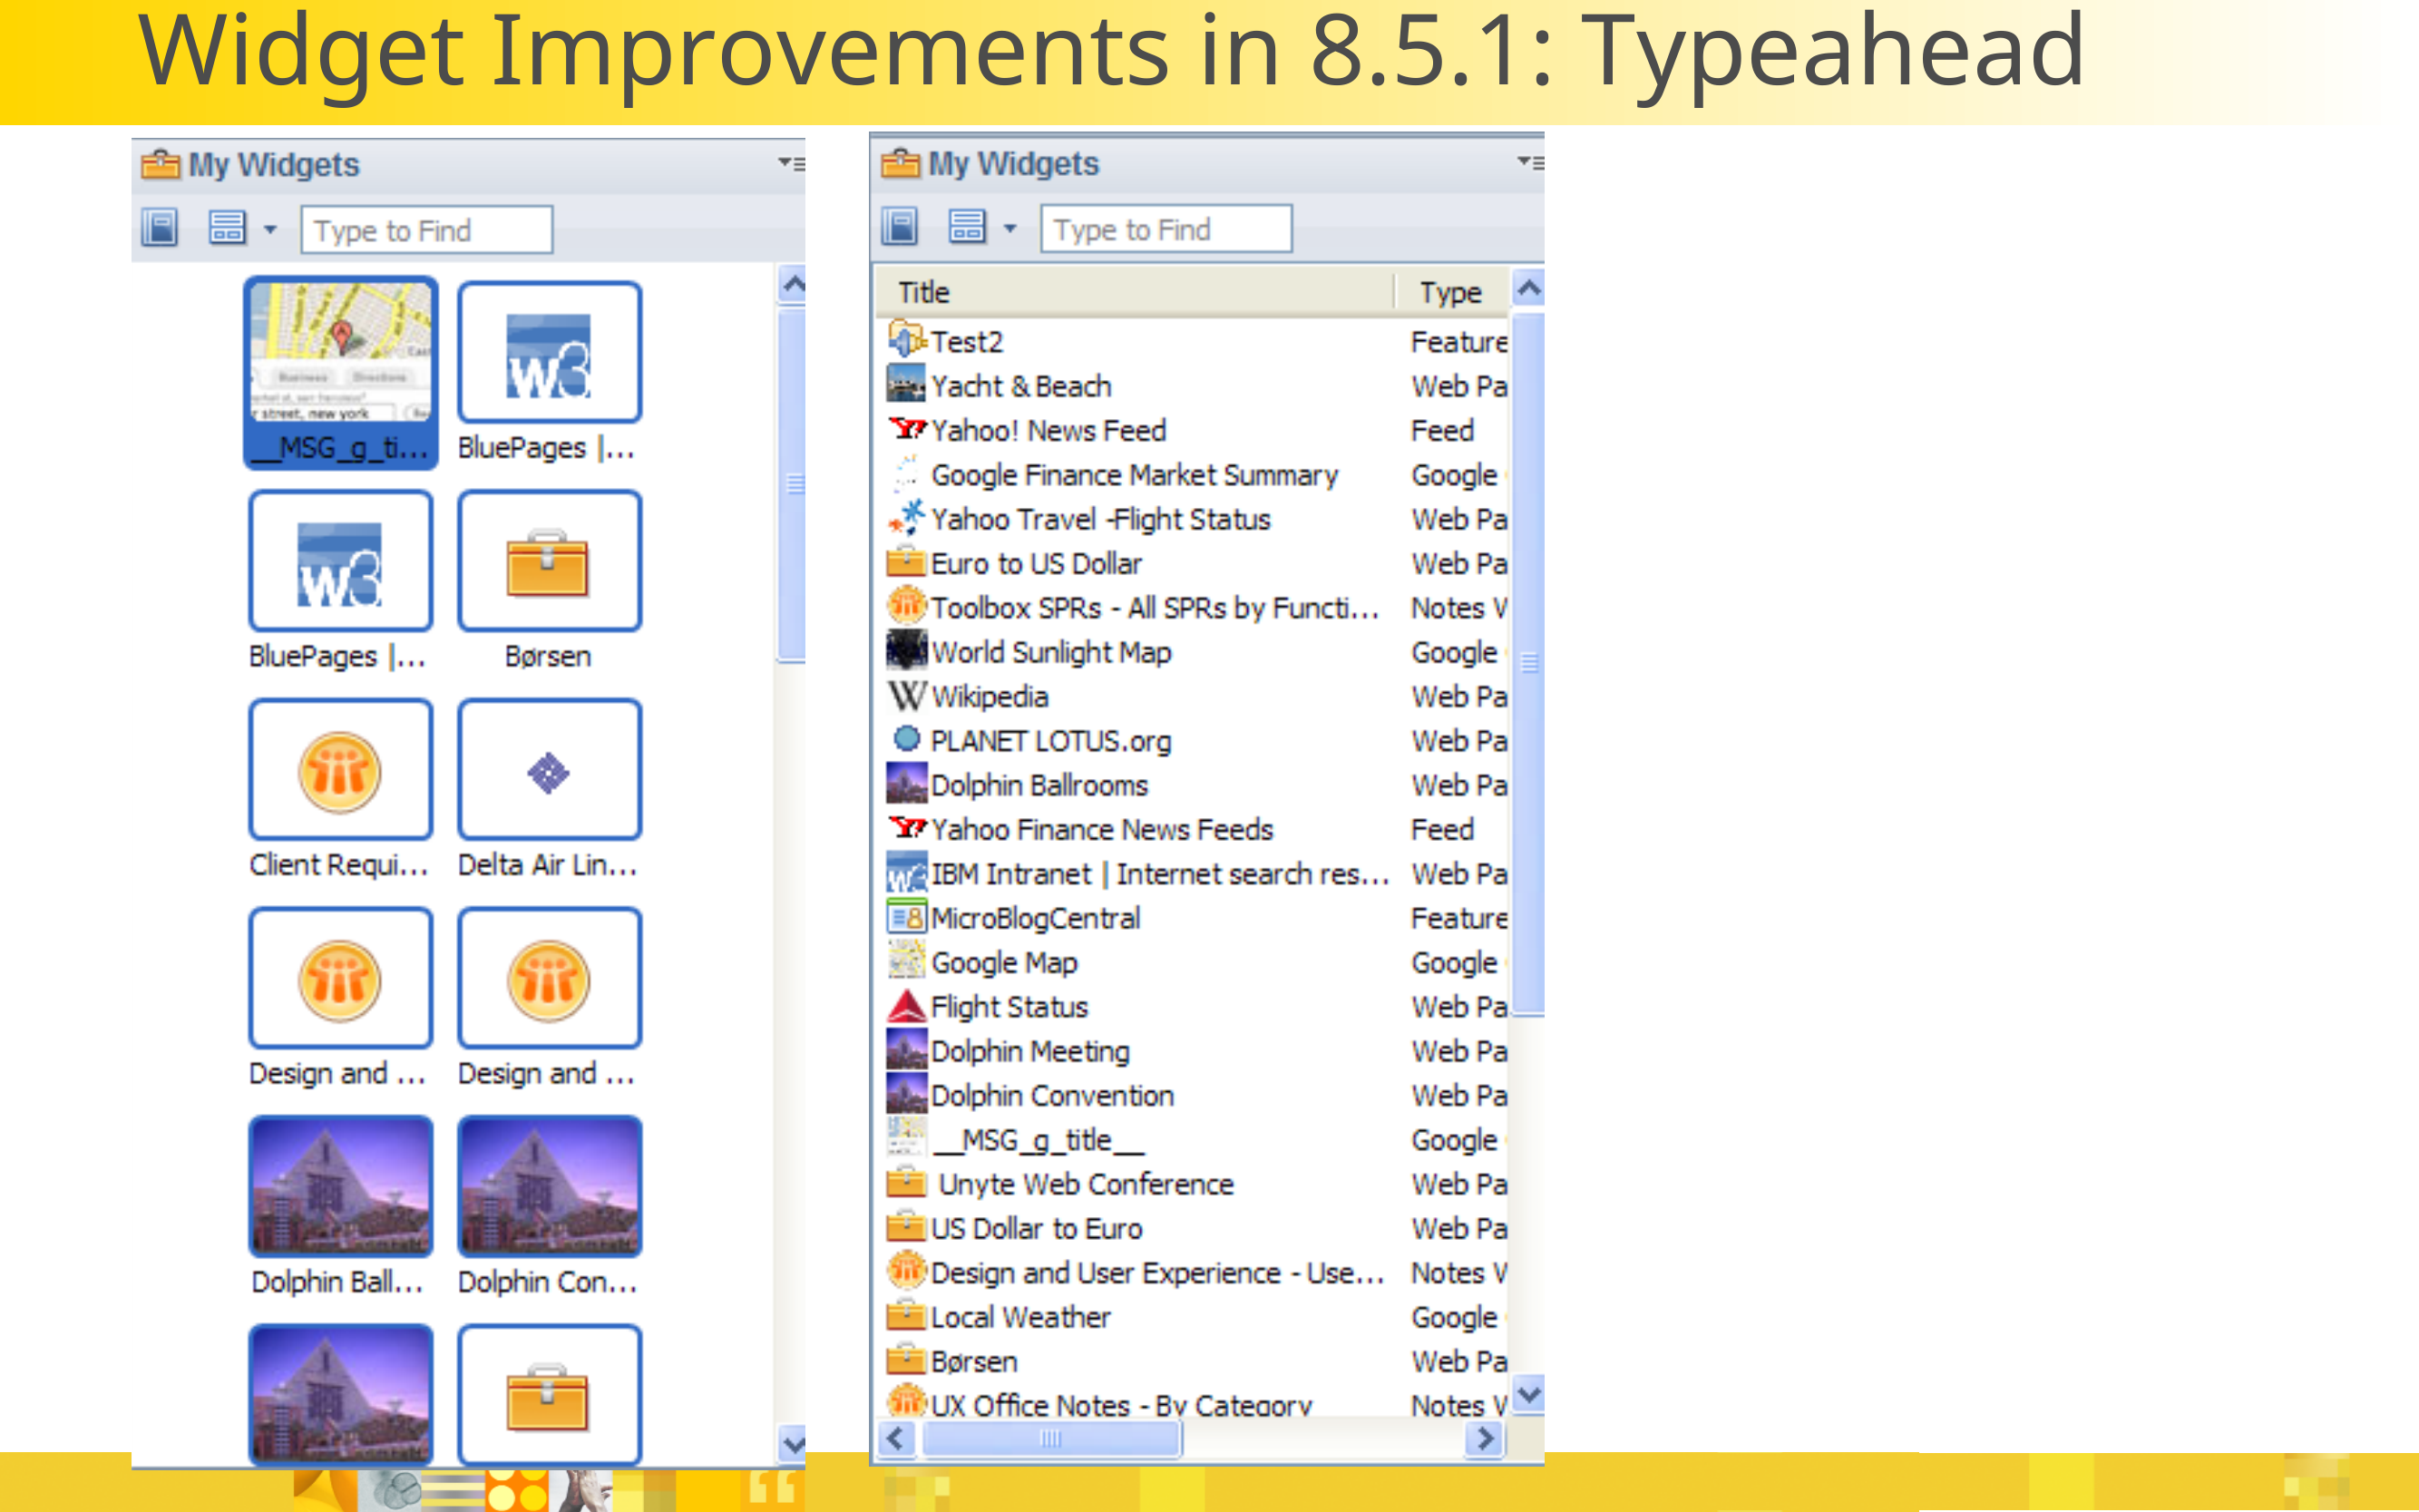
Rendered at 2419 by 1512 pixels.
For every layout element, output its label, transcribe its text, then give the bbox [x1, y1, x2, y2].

text_box [0, 0, 2419, 125]
picture [0, 132, 2419, 1512]
title Widget Improvements in 8.5.1: Typeahead [137, 2, 2315, 127]
